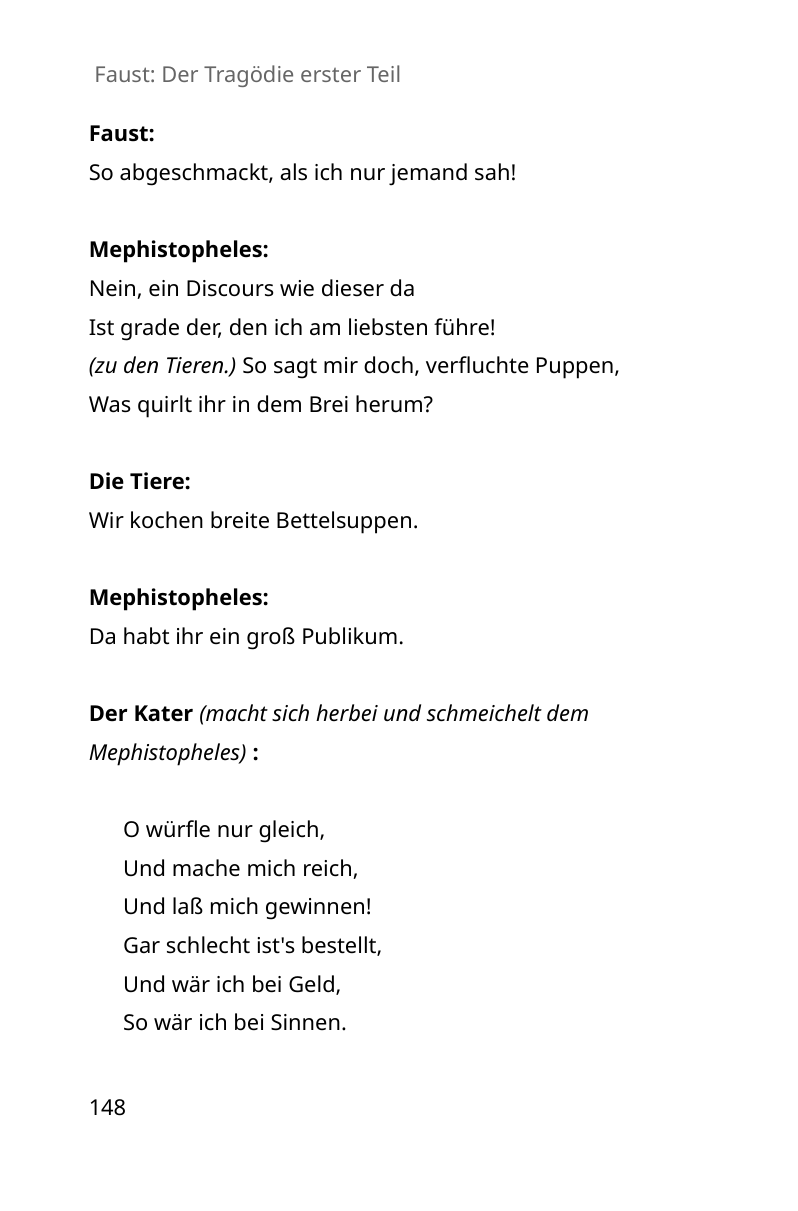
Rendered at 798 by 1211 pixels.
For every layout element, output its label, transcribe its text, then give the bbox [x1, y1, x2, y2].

text O würfle nur gleich, Und mache mich reich, Und laß mich gewinnen! Gar schlecht ist's bestellt, Und wär ich bei Geld, So wär ich bei Sinnen. [88, 793, 679, 1037]
text Der Kater (macht sich herbei und schmeichelt dem Mephistopheles) : [88, 677, 679, 766]
text Faust: So abgeschmackt, als ich nur jemand sah! [88, 118, 679, 187]
text Mephistopheles: Da habt ihr ein groß Publikum. [88, 561, 679, 651]
text Die Tiere: Wir kochen breite Bettelsuppen. [88, 445, 679, 534]
text Mephistopheles: Nein, ein Discours wie dieser da Ist grade der, den ich am liebsten führe! (zu den Tieren.) So sagt mir doch, verfluchte Puppen, Was quirlt ihr in dem Brei herum? [88, 213, 679, 419]
